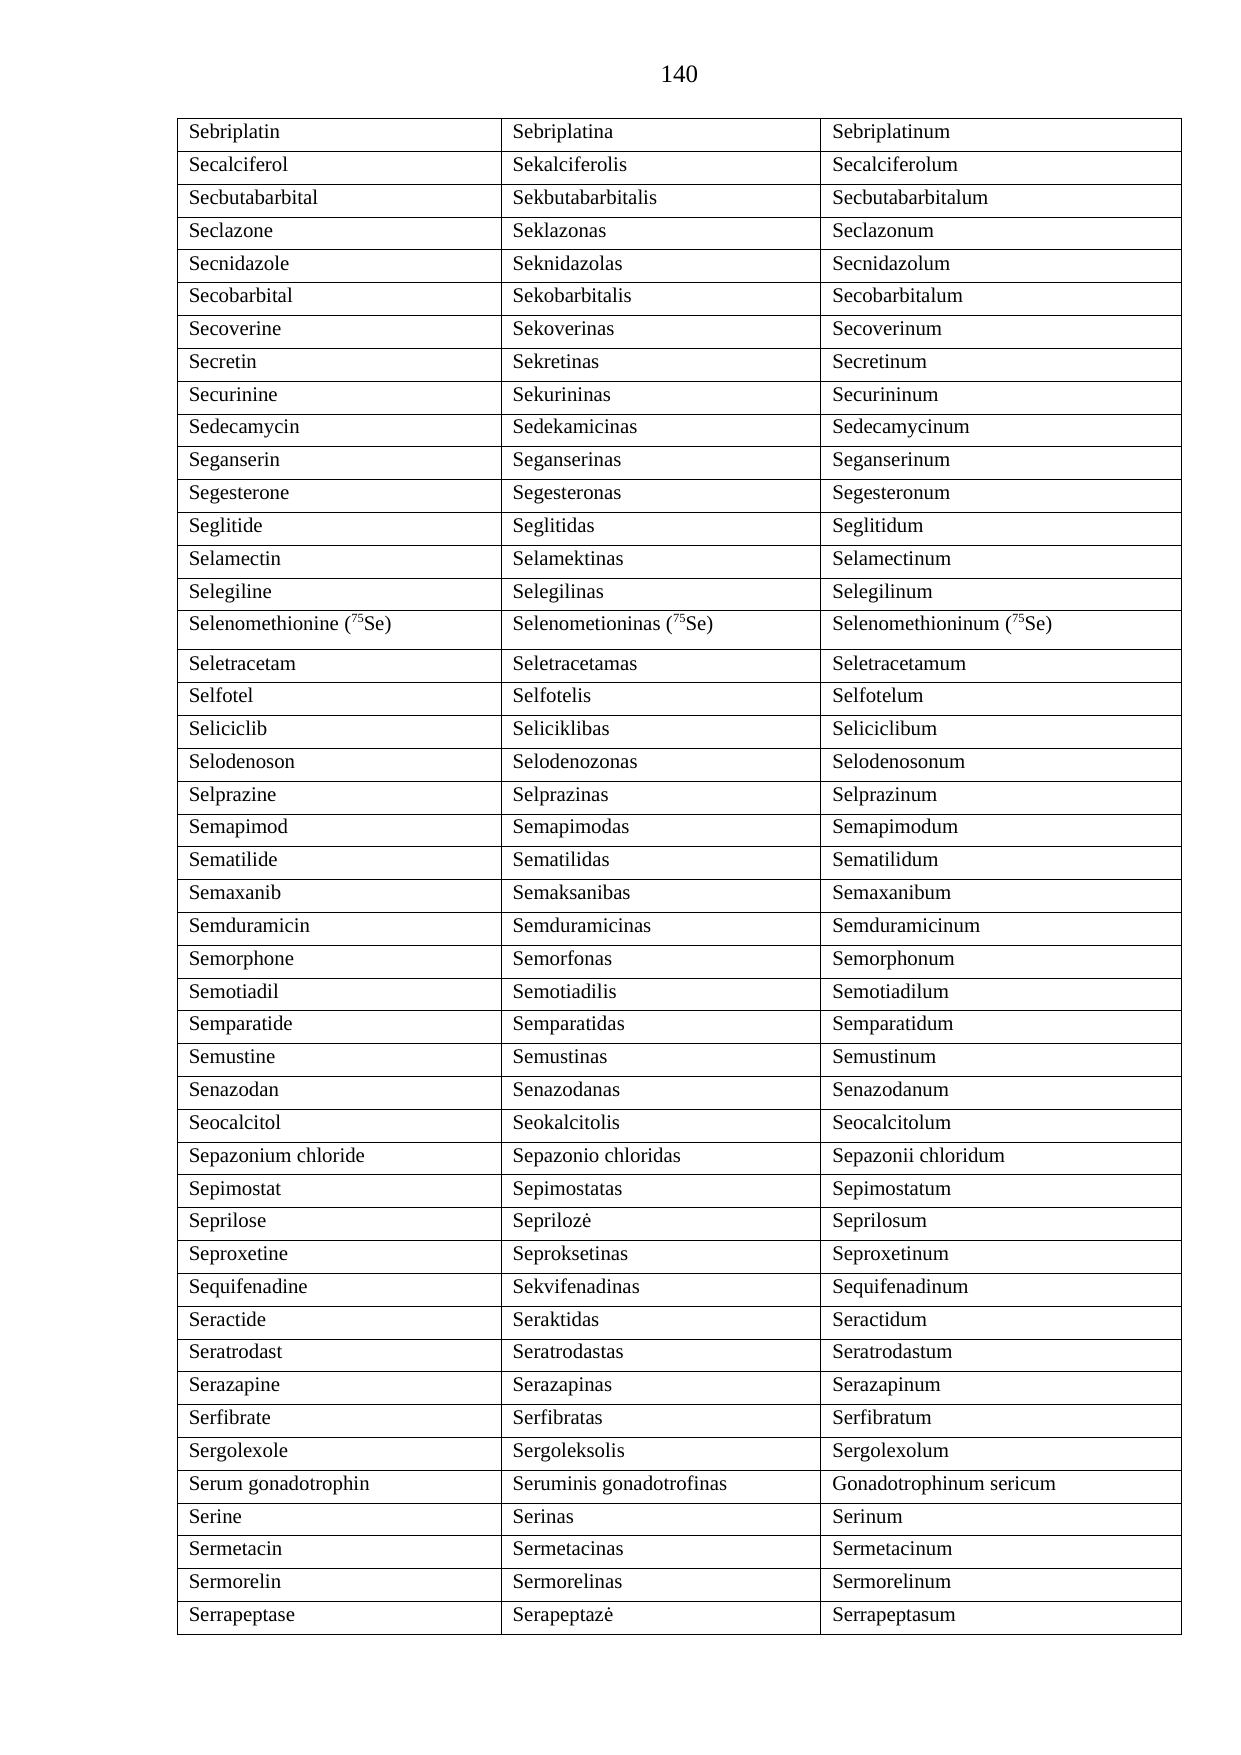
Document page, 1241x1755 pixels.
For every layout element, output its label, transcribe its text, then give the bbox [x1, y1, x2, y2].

table_cell Semotiadilis [502, 979, 820, 1010]
table_cell Seraktidas [502, 1307, 820, 1338]
table_cell Sebriplatin [178, 119, 501, 151]
table_cell Semduramicin [178, 913, 501, 945]
table_cell Semotiadilum [821, 979, 1181, 1010]
table_cell Sekoverinas [502, 316, 820, 348]
table_cell Sergoleksolis [502, 1438, 820, 1470]
table_cell Seklazonas [502, 218, 820, 249]
table_cell Serfibratas [502, 1405, 820, 1437]
table_cell Sermorelinum [821, 1569, 1181, 1601]
table_cell Selprazinas [502, 782, 820, 813]
table_cell Secobarbitalum [821, 283, 1181, 315]
table_cell Sebriplatina [502, 119, 820, 151]
table_cell Seocalcitolum [821, 1110, 1181, 1142]
table_cell Secretin [178, 349, 501, 381]
table_cell Selenomethioninum (75Se) [821, 611, 1181, 649]
table_cell Selfotelum [821, 683, 1181, 715]
table_cell Serinas [502, 1504, 820, 1535]
table_cell Selenometioninas (75Se) [502, 611, 820, 649]
table_cell Secoverinum [821, 316, 1181, 348]
table_cell Seletracetam [178, 650, 501, 682]
table_cell Sermorelinas [502, 1569, 820, 1601]
table_cell Semustinas [502, 1044, 820, 1076]
table_cell Seknidazolas [502, 250, 820, 282]
table_cell Serinum [821, 1504, 1181, 1535]
table_cell Sepimostat [178, 1175, 501, 1207]
table_cell Secbutabarbitalum [821, 185, 1181, 217]
table_cell Selodenozonas [502, 749, 820, 781]
table_cell Senazodanas [502, 1077, 820, 1109]
table_cell Semorphonum [821, 946, 1181, 977]
table_cell Semotiadil [178, 979, 501, 1010]
table_cell Selfotel [178, 683, 501, 715]
table_cell Sekbutabarbitalis [502, 185, 820, 217]
table_cell Sedecamycin [178, 415, 501, 446]
table_cell Secretinum [821, 349, 1181, 381]
table_cell Sermetacinum [821, 1536, 1181, 1568]
table_cell Secnidazole [178, 250, 501, 282]
table_cell Seliciclib [178, 716, 501, 748]
table_cell Secoverine [178, 316, 501, 348]
table_cell Serrapeptasum [821, 1602, 1181, 1634]
table_cell Securinine [178, 382, 501, 413]
table_cell Serazapinas [502, 1372, 820, 1404]
table_cell Selamectin [178, 546, 501, 577]
table_cell Secbutabarbital [178, 185, 501, 217]
table_cell Seprilozė [502, 1208, 820, 1240]
table_cell Semorphone [178, 946, 501, 977]
table_cell Serum gonadotrophin [178, 1471, 501, 1502]
table_cell Seganserinas [502, 447, 820, 479]
table_cell Semduramicinas [502, 913, 820, 945]
table_cell Secalciferolum [821, 152, 1181, 184]
table_cell Sermetacinas [502, 1536, 820, 1568]
table_cell Seprilosum [821, 1208, 1181, 1240]
table_cell Seratrodastum [821, 1340, 1181, 1371]
table_cell Selprazine [178, 782, 501, 813]
table_cell Seganserinum [821, 447, 1181, 479]
table_cell Semparatidum [821, 1011, 1181, 1043]
table_cell Seocalcitol [178, 1110, 501, 1142]
table_cell Seratrodastas [502, 1340, 820, 1371]
table_cell Seproxetine [178, 1241, 501, 1273]
table_cell Seruminis gonadotrofinas [502, 1471, 820, 1502]
table_cell Seproxetinum [821, 1241, 1181, 1273]
table_cell Segesteronas [502, 480, 820, 512]
table_cell Selodenoson [178, 749, 501, 781]
table_cell Senazodan [178, 1077, 501, 1109]
table_cell Seproksetinas [502, 1241, 820, 1273]
table_cell Sematilidas [502, 847, 820, 879]
table_cell Segesteronum [821, 480, 1181, 512]
table_cell Sepimostatum [821, 1175, 1181, 1207]
table_cell Seletracetamum [821, 650, 1181, 682]
table_cell Serazapine [178, 1372, 501, 1404]
table_cell Sekurininas [502, 382, 820, 413]
table_cell Sekretinas [502, 349, 820, 381]
table_cell Serfibrate [178, 1405, 501, 1437]
table_cell Semapimod [178, 815, 501, 846]
table_cell Serazapinum [821, 1372, 1181, 1404]
table_cell Seglitide [178, 513, 501, 545]
table_cell Semaksanibas [502, 880, 820, 912]
table_cell Seganserin [178, 447, 501, 479]
table_cell Senazodanum [821, 1077, 1181, 1109]
table_cell Sepimostatas [502, 1175, 820, 1207]
table_cell Secalciferol [178, 152, 501, 184]
table_cell Sermetacin [178, 1536, 501, 1568]
table_cell Sergolexolum [821, 1438, 1181, 1470]
table_cell Sekobarbitalis [502, 283, 820, 315]
table_cell Selodenosonum [821, 749, 1181, 781]
table_cell Semapimodum [821, 815, 1181, 846]
table_cell Selegilinum [821, 579, 1181, 610]
table_cell Selenomethionine (75Se) [178, 611, 501, 649]
table_cell Serfibratum [821, 1405, 1181, 1437]
table_cell Sergolexole [178, 1438, 501, 1470]
table_cell Seliciklibas [502, 716, 820, 748]
table_cell Sematilide [178, 847, 501, 879]
table_cell Sequifenadine [178, 1274, 501, 1306]
table_cell Selegilinas [502, 579, 820, 610]
table_cell Semparatidas [502, 1011, 820, 1043]
table_cell Semorfonas [502, 946, 820, 977]
table_cell Selamektinas [502, 546, 820, 577]
table_cell Semustine [178, 1044, 501, 1076]
table_cell Serine [178, 1504, 501, 1535]
table_cell Sepazonium chloride [178, 1143, 501, 1174]
table_cell Seglitidas [502, 513, 820, 545]
table_cell Seprilose [178, 1208, 501, 1240]
table_cell Secobarbital [178, 283, 501, 315]
table_cell Selprazinum [821, 782, 1181, 813]
table_cell Semapimodas [502, 815, 820, 846]
table_cell Secnidazolum [821, 250, 1181, 282]
table_cell Sematilidum [821, 847, 1181, 879]
table_cell Serapeptazė [502, 1602, 820, 1634]
table_cell Seokalcitolis [502, 1110, 820, 1142]
table_cell Seclazone [178, 218, 501, 249]
table_cell Seglitidum [821, 513, 1181, 545]
table_cell Seractide [178, 1307, 501, 1338]
table_cell Seletracetamas [502, 650, 820, 682]
table_cell Sepazonii chloridum [821, 1143, 1181, 1174]
table_cell Seractidum [821, 1307, 1181, 1338]
table_cell Sedecamycinum [821, 415, 1181, 446]
table_cell Sequifenadinum [821, 1274, 1181, 1306]
table_cell Serrapeptase [178, 1602, 501, 1634]
table_cell Seliciclibum [821, 716, 1181, 748]
table_cell Segesterone [178, 480, 501, 512]
table_cell Semustinum [821, 1044, 1181, 1076]
table_cell Selamectinum [821, 546, 1181, 577]
table_cell Semaxanibum [821, 880, 1181, 912]
table_cell Sebriplatinum [821, 119, 1181, 151]
table_cell Seratrodast [178, 1340, 501, 1371]
table_cell Sekalciferolis [502, 152, 820, 184]
table_cell Semduramicinum [821, 913, 1181, 945]
table_cell Sepazonio chloridas [502, 1143, 820, 1174]
table_cell Securininum [821, 382, 1181, 413]
table_cell Sedekamicinas [502, 415, 820, 446]
table_cell Semparatide [178, 1011, 501, 1043]
table_cell Seclazonum [821, 218, 1181, 249]
table_cell Selfotelis [502, 683, 820, 715]
table_cell Gonadotrophinum sericum [821, 1471, 1181, 1502]
table_cell Sekvifenadinas [502, 1274, 820, 1306]
table_cell Selegiline [178, 579, 501, 610]
table_cell Sermorelin [178, 1569, 501, 1601]
table_cell Semaxanib [178, 880, 501, 912]
